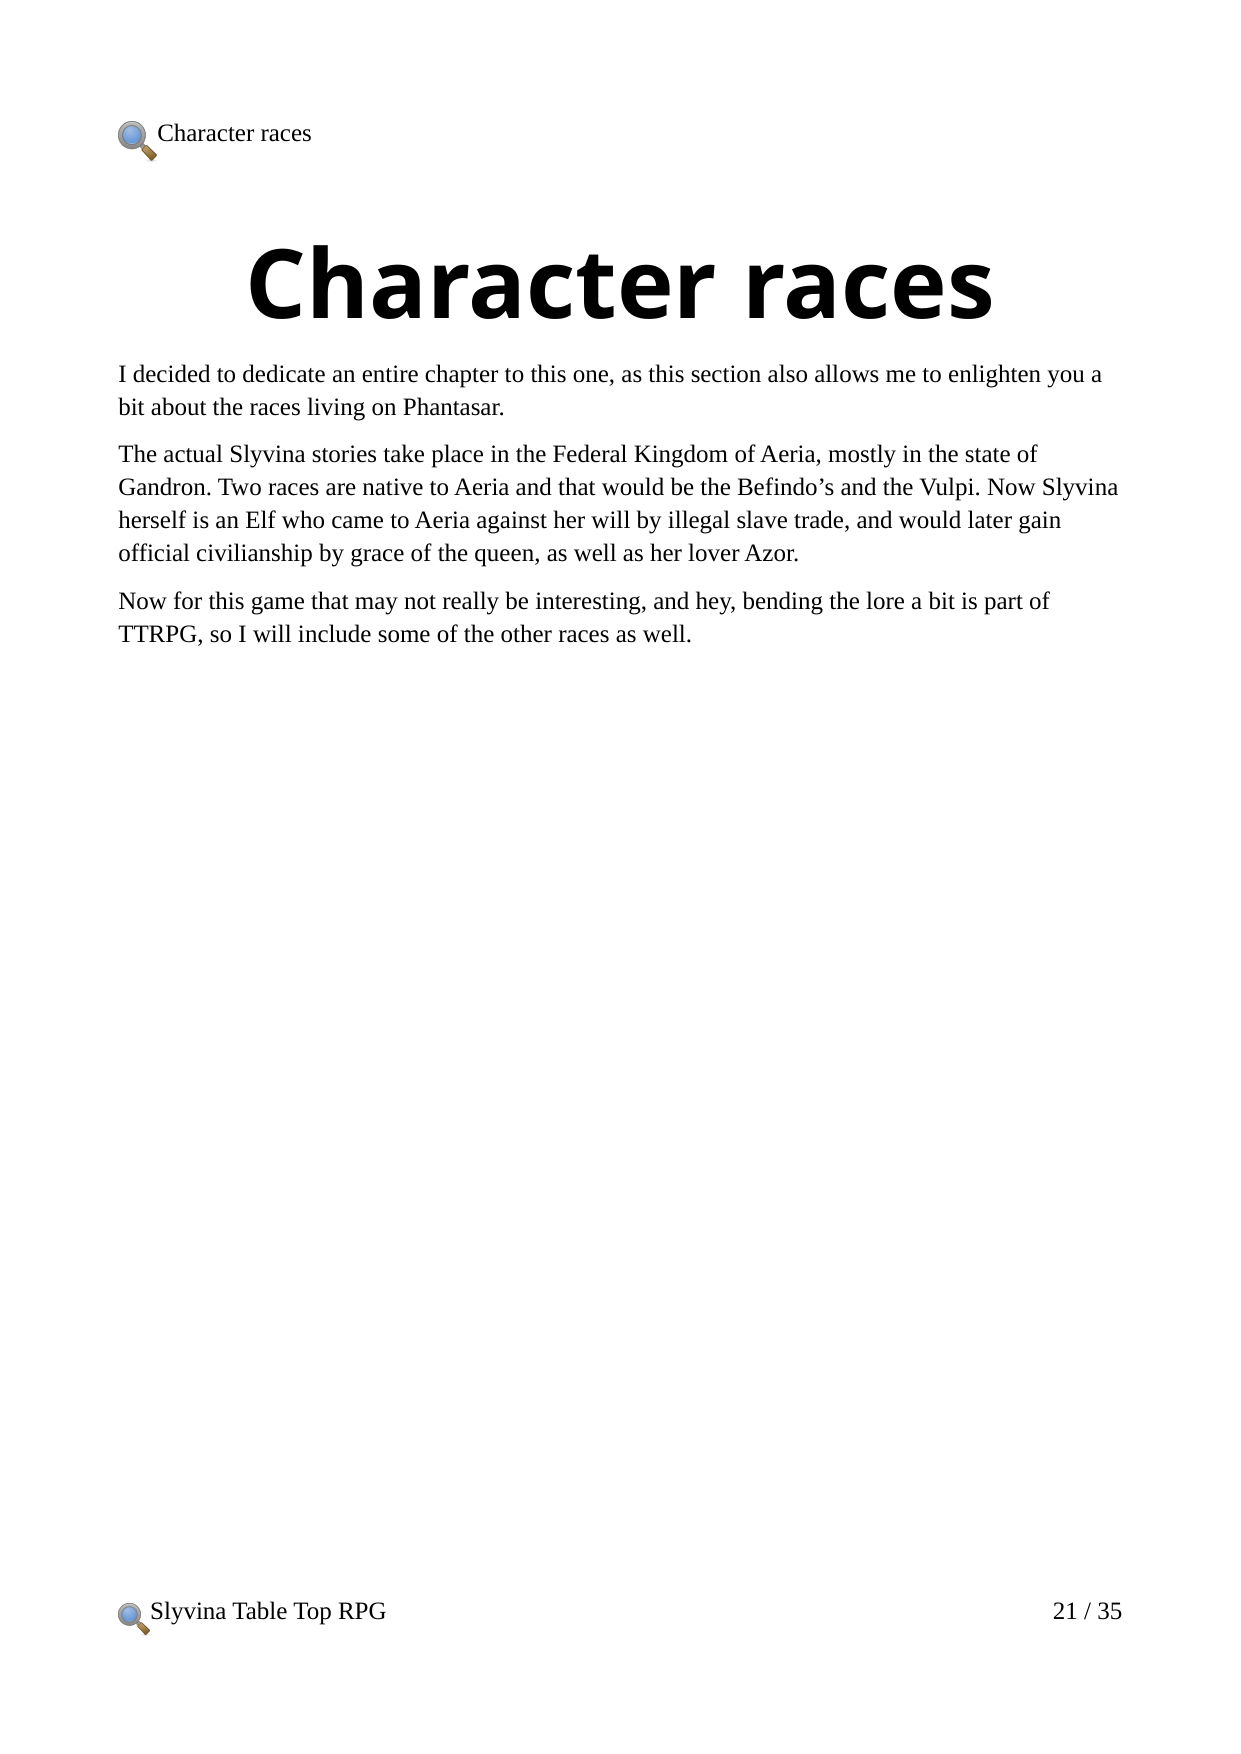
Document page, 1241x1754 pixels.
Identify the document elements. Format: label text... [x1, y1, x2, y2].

picture [118, 1603, 150, 1636]
text I decided to dedicate an entire chapter to this one, as this section also allows me to enlighten you a bit about the races living on Phantasar. [118, 359, 1122, 420]
picture [118, 121, 158, 162]
text Now for this game that may not really be interesting, and hey, bending the lore a bit is part of TTRPG, so I will include some of the other races as well. [118, 586, 1122, 648]
text The actual Slyvina stories take place in the Federal Kingdom of Aeria, mostly in the state of Gandron. Two races are native to Aeria and that would be the Befindo’s and the Vulpi. Now Slyvina herself is an Elf who came to Aeria against her will by illegal slave trade, and would later gain official civilianship by grace of the queen, as well as her lover Azor. [118, 439, 1122, 567]
subtitle Character races [118, 216, 1122, 346]
